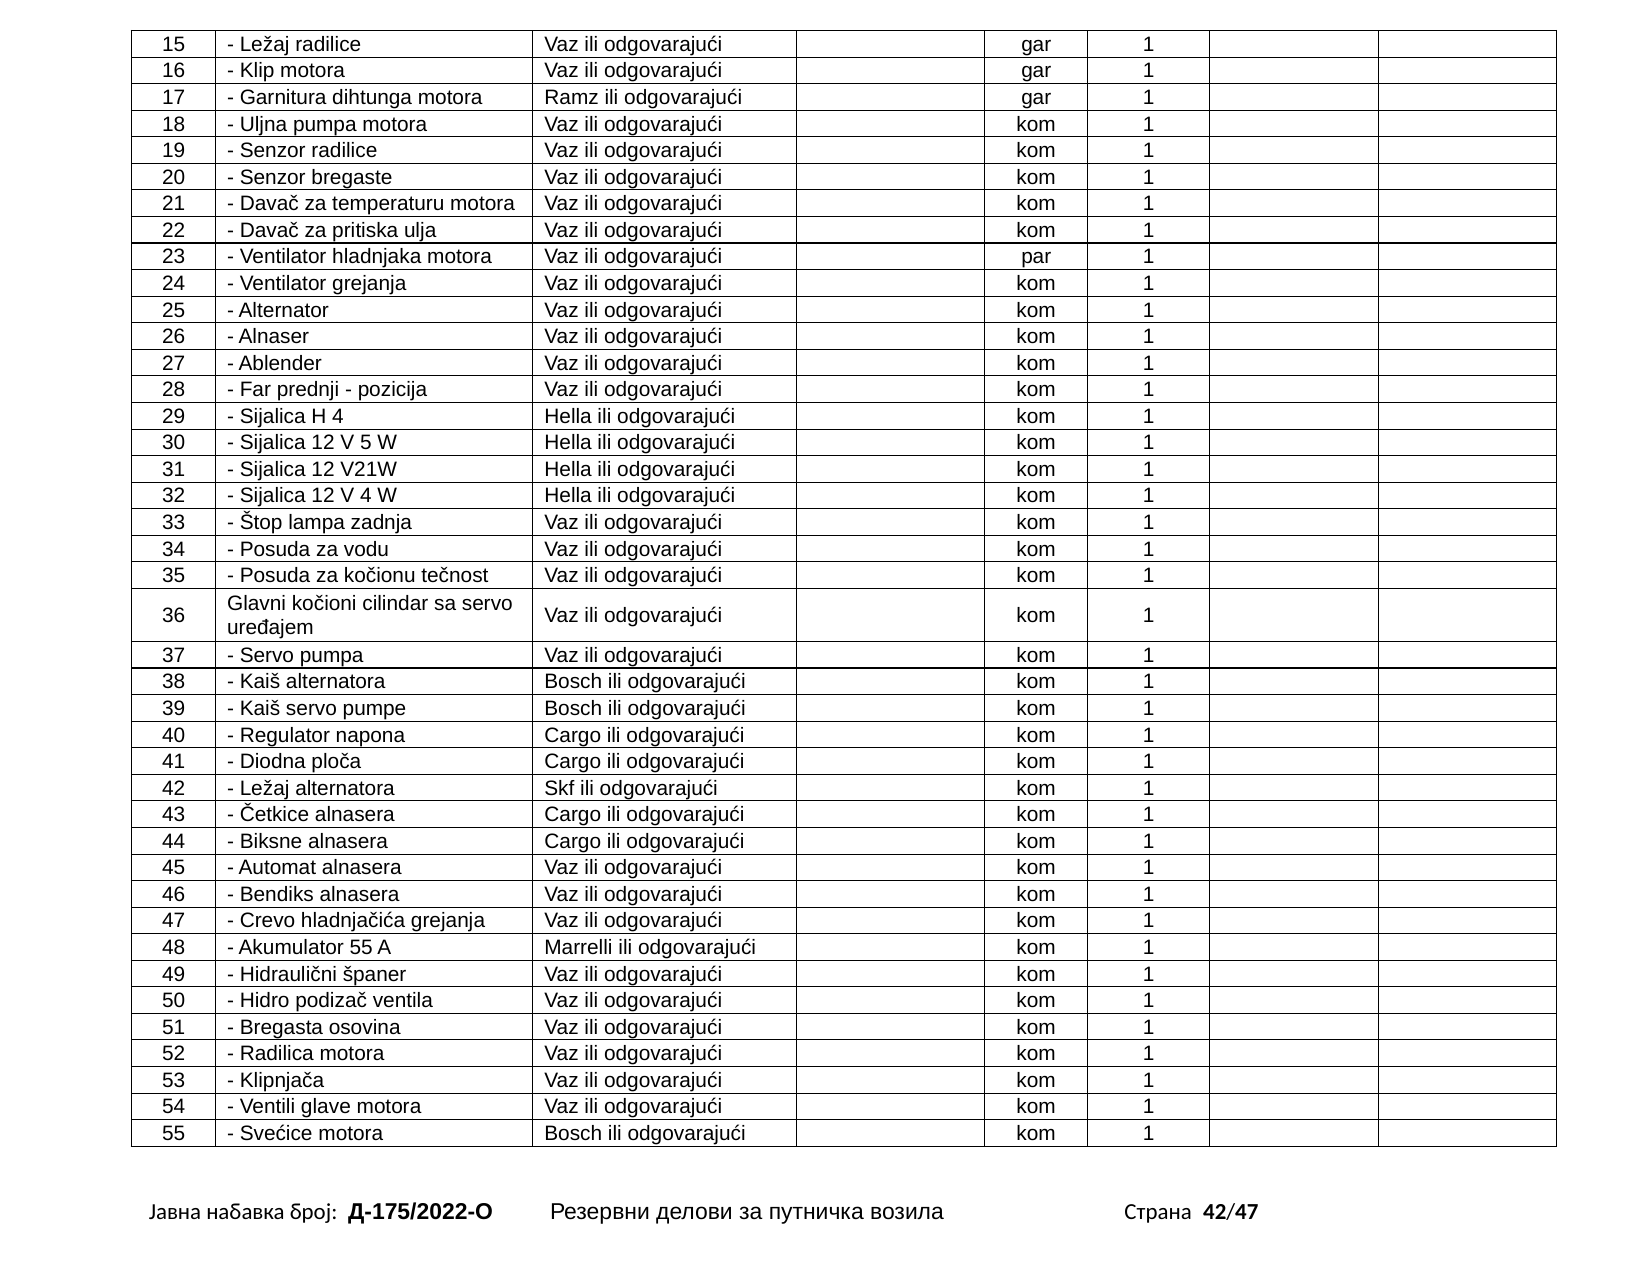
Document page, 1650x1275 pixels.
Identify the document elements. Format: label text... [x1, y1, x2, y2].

table_cell [1210, 589, 1378, 641]
table_cell 27 [132, 350, 215, 375]
table_cell 1 [1088, 536, 1209, 561]
table_cell 19 [132, 137, 215, 163]
table_cell - Senzor bregaste [216, 164, 532, 189]
table_cell [1210, 1067, 1378, 1092]
table_cell 1 [1088, 775, 1209, 800]
table_cell 1 [1088, 137, 1209, 163]
table_cell [797, 509, 984, 535]
table_cell [797, 350, 984, 375]
table_cell - Senzor radilice [216, 137, 532, 163]
table_cell Vaz ili odgovarajući [533, 190, 796, 216]
table_cell Vaz ili odgovarajući [533, 376, 796, 402]
table_cell 22 [132, 217, 215, 242]
table_cell 48 [132, 934, 215, 960]
table_cell [1379, 1040, 1556, 1066]
table_cell kom [985, 111, 1087, 136]
table_cell Vaz ili odgovarajući [533, 536, 796, 561]
table_cell - Alternator [216, 297, 532, 322]
table_cell 1 [1088, 1094, 1209, 1119]
table_cell 1 [1088, 908, 1209, 933]
table_cell [1210, 270, 1378, 296]
table_cell - Diodna ploča [216, 748, 532, 774]
table_cell [1379, 350, 1556, 375]
table_cell 20 [132, 164, 215, 189]
table_cell 1 [1088, 1120, 1209, 1146]
table_cell 30 [132, 430, 215, 455]
table_cell 54 [132, 1094, 215, 1119]
table_cell Hella ili odgovarajući [533, 456, 796, 482]
table_cell [797, 456, 984, 482]
table_cell [1210, 323, 1378, 349]
table_cell 1 [1088, 31, 1209, 57]
table_cell [797, 536, 984, 561]
table_cell 31 [132, 456, 215, 482]
table_cell - Posuda za kočionu tečnost [216, 562, 532, 588]
table_cell [797, 775, 984, 800]
table_cell - Bendiks alnasera [216, 881, 532, 907]
table_cell - Biksne alnasera [216, 828, 532, 853]
table_cell [1379, 855, 1556, 880]
table_cell - Davač za pritiska ulja [216, 217, 532, 242]
table_cell 1 [1088, 430, 1209, 455]
table_cell [1210, 137, 1378, 163]
table_cell 41 [132, 748, 215, 774]
table_cell [797, 217, 984, 242]
table_cell [797, 58, 984, 83]
table_cell kom [985, 642, 1087, 667]
table_cell [797, 642, 984, 667]
table_cell Cargo ili odgovarajući [533, 801, 796, 827]
table_cell [797, 987, 984, 1013]
table_cell - Četkice alnasera [216, 801, 532, 827]
table_cell Hella ili odgovarajući [533, 483, 796, 508]
table_cell Vaz ili odgovarajući [533, 164, 796, 189]
table_cell kom [985, 828, 1087, 853]
table_cell - Davač za temperaturu motora [216, 190, 532, 216]
table_cell Bosch ili odgovarajući [533, 695, 796, 721]
table_cell 1 [1088, 323, 1209, 349]
table_cell [1379, 881, 1556, 907]
table_cell [797, 137, 984, 163]
table_cell [1379, 828, 1556, 853]
table_cell kom [985, 509, 1087, 535]
table_cell [1379, 1094, 1556, 1119]
table_cell 15 [132, 31, 215, 57]
table_cell [1379, 31, 1556, 57]
table_cell [1210, 669, 1378, 694]
table_cell [1379, 1120, 1556, 1146]
table_cell 50 [132, 987, 215, 1013]
table_cell [1379, 323, 1556, 349]
table_cell [1210, 456, 1378, 482]
table_cell [1210, 244, 1378, 269]
table_cell - Radilica motora [216, 1040, 532, 1066]
table_cell Vaz ili odgovarajući [533, 31, 796, 57]
table_cell [1379, 84, 1556, 110]
table_cell [1379, 589, 1556, 641]
table_cell kom [985, 217, 1087, 242]
table_cell Vaz ili odgovarajući [533, 111, 796, 136]
table_cell 1 [1088, 190, 1209, 216]
table_cell 1 [1088, 376, 1209, 402]
table_cell [1210, 801, 1378, 827]
table_cell 1 [1088, 244, 1209, 269]
table_cell [797, 881, 984, 907]
table_cell [1379, 562, 1556, 588]
table_cell [797, 961, 984, 986]
table_cell [1379, 669, 1556, 694]
table_cell Vaz ili odgovarajući [533, 244, 796, 269]
table_cell kom [985, 403, 1087, 428]
table_cell [797, 1067, 984, 1092]
table_cell 1 [1088, 562, 1209, 588]
table_cell Vaz ili odgovarajući [533, 642, 796, 667]
table_cell [1210, 164, 1378, 189]
table_cell [1210, 1120, 1378, 1146]
table_cell - Posuda za vodu [216, 536, 532, 561]
table_cell 34 [132, 536, 215, 561]
table_cell 1 [1088, 695, 1209, 721]
table_cell - Sijalica 12 V 5 W [216, 430, 532, 455]
table_cell gar [985, 84, 1087, 110]
table_cell kom [985, 137, 1087, 163]
table_cell - Bregasta osovina [216, 1014, 532, 1039]
table_cell Marrelli ili odgovarajući [533, 934, 796, 960]
table_cell kom [985, 775, 1087, 800]
table_cell - Ventilator grejanja [216, 270, 532, 296]
table_cell 52 [132, 1040, 215, 1066]
table_cell Vaz ili odgovarajući [533, 137, 796, 163]
table_cell 1 [1088, 1014, 1209, 1039]
table_cell - Ležaj alternatora [216, 775, 532, 800]
table_cell [1210, 31, 1378, 57]
table_cell 21 [132, 190, 215, 216]
table_cell kom [985, 270, 1087, 296]
table_cell [797, 695, 984, 721]
table_cell [797, 31, 984, 57]
table_cell kom [985, 589, 1087, 641]
table_cell [1210, 562, 1378, 588]
table_cell [1210, 748, 1378, 774]
table_cell - Ablender [216, 350, 532, 375]
table_cell [797, 562, 984, 588]
table_cell 1 [1088, 297, 1209, 322]
table_cell - Sijalica 12 V21W [216, 456, 532, 482]
table_cell 38 [132, 669, 215, 694]
table_cell [797, 1040, 984, 1066]
table_cell 24 [132, 270, 215, 296]
table_cell 18 [132, 111, 215, 136]
table_cell Vaz ili odgovarajući [533, 961, 796, 986]
table_cell 1 [1088, 881, 1209, 907]
table_cell [1210, 828, 1378, 853]
table_cell [1210, 509, 1378, 535]
table_cell 1 [1088, 270, 1209, 296]
table_cell 1 [1088, 111, 1209, 136]
table_cell Vaz ili odgovarajući [533, 562, 796, 588]
table_cell kom [985, 376, 1087, 402]
table_cell [1210, 350, 1378, 375]
table_cell 1 [1088, 669, 1209, 694]
table_cell - Sijalica H 4 [216, 403, 532, 428]
table_cell kom [985, 1120, 1087, 1146]
table_cell [1210, 1014, 1378, 1039]
table_cell Vaz ili odgovarajući [533, 908, 796, 933]
table_cell kom [985, 164, 1087, 189]
table_cell - Ventili glave motora [216, 1094, 532, 1119]
table_cell kom [985, 961, 1087, 986]
table_cell [1379, 801, 1556, 827]
table_cell [1379, 987, 1556, 1013]
table_cell [1379, 722, 1556, 747]
table_cell [797, 244, 984, 269]
table_cell [797, 483, 984, 508]
table_cell 44 [132, 828, 215, 853]
table_cell [797, 1014, 984, 1039]
table_cell [1379, 244, 1556, 269]
table_cell [1210, 695, 1378, 721]
table_cell [797, 908, 984, 933]
table_cell [797, 934, 984, 960]
table_cell Vaz ili odgovarajući [533, 987, 796, 1013]
table_cell 26 [132, 323, 215, 349]
table_cell - Alnaser [216, 323, 532, 349]
table_cell 1 [1088, 855, 1209, 880]
table_cell 1 [1088, 722, 1209, 747]
table_cell Vaz ili odgovarajući [533, 270, 796, 296]
table_cell kom [985, 722, 1087, 747]
table_cell 17 [132, 84, 215, 110]
table_cell 55 [132, 1120, 215, 1146]
table_cell 1 [1088, 961, 1209, 986]
table_cell Vaz ili odgovarajući [533, 881, 796, 907]
table_cell - Sijalica 12 V 4 W [216, 483, 532, 508]
table_cell [797, 669, 984, 694]
table_cell Vaz ili odgovarajući [533, 855, 796, 880]
table_cell [1210, 934, 1378, 960]
table_cell - Servo pumpa [216, 642, 532, 667]
table_cell - Regulator napona [216, 722, 532, 747]
table_cell 1 [1088, 483, 1209, 508]
table_cell Skf ili odgovarajući [533, 775, 796, 800]
table_cell - Crevo hladnjačića grejanja [216, 908, 532, 933]
table_cell 25 [132, 297, 215, 322]
table_cell 1 [1088, 164, 1209, 189]
table_cell kom [985, 562, 1087, 588]
table_cell - Hidro podizač ventila [216, 987, 532, 1013]
table_cell [797, 828, 984, 853]
table_cell [1210, 642, 1378, 667]
table_cell 1 [1088, 987, 1209, 1013]
table_cell 1 [1088, 934, 1209, 960]
table_cell 49 [132, 961, 215, 986]
table_cell [1210, 1094, 1378, 1119]
table_cell Vaz ili odgovarajući [533, 1067, 796, 1092]
table_cell [1210, 855, 1378, 880]
table_cell Vaz ili odgovarajući [533, 589, 796, 641]
table_cell [1379, 934, 1556, 960]
table_cell 39 [132, 695, 215, 721]
table_cell kom [985, 695, 1087, 721]
table_cell 40 [132, 722, 215, 747]
table_cell 1 [1088, 509, 1209, 535]
table_cell Cargo ili odgovarajući [533, 722, 796, 747]
table_cell - Garnitura dihtunga motora [216, 84, 532, 110]
table_cell Glavni kočioni cilindar sa servo uređajem [216, 589, 532, 641]
table_cell [1379, 58, 1556, 83]
table_cell [797, 376, 984, 402]
table_cell [797, 430, 984, 455]
table_cell [1210, 536, 1378, 561]
table_cell [1379, 137, 1556, 163]
table_cell 16 [132, 58, 215, 83]
table_cell Vaz ili odgovarajući [533, 509, 796, 535]
table_cell gar [985, 31, 1087, 57]
table_cell [1210, 1040, 1378, 1066]
table_cell [797, 1094, 984, 1119]
table_cell [1379, 509, 1556, 535]
table_cell kom [985, 190, 1087, 216]
table_cell kom [985, 908, 1087, 933]
table_cell kom [985, 323, 1087, 349]
table_cell [1210, 403, 1378, 428]
table_cell 1 [1088, 1067, 1209, 1092]
table_cell Vaz ili odgovarajući [533, 217, 796, 242]
table_cell 45 [132, 855, 215, 880]
table_cell 36 [132, 589, 215, 641]
table_cell 1 [1088, 456, 1209, 482]
table_cell - Automat alnasera [216, 855, 532, 880]
table_cell 1 [1088, 748, 1209, 774]
table_cell 46 [132, 881, 215, 907]
table_cell [797, 1120, 984, 1146]
table_cell Hella ili odgovarajući [533, 430, 796, 455]
table_cell 29 [132, 403, 215, 428]
table_cell [797, 111, 984, 136]
table_cell Vaz ili odgovarajući [533, 1040, 796, 1066]
table_cell kom [985, 801, 1087, 827]
table_cell [1379, 297, 1556, 322]
table_cell kom [985, 1094, 1087, 1119]
table_cell kom [985, 669, 1087, 694]
table_cell kom [985, 987, 1087, 1013]
table_cell kom [985, 934, 1087, 960]
table_cell [797, 403, 984, 428]
table_cell [1379, 111, 1556, 136]
table_cell [1379, 1014, 1556, 1039]
table_cell [1210, 483, 1378, 508]
table_cell - Ležaj radilice [216, 31, 532, 57]
table_cell - Štop lampa zadnja [216, 509, 532, 535]
table_cell [1379, 483, 1556, 508]
table_cell - Klipnjača [216, 1067, 532, 1092]
table_cell [1210, 297, 1378, 322]
table_cell [1379, 190, 1556, 216]
table_cell [797, 748, 984, 774]
table_cell 1 [1088, 403, 1209, 428]
table_cell 1 [1088, 828, 1209, 853]
table_cell 47 [132, 908, 215, 933]
table_cell [1379, 961, 1556, 986]
table_cell 1 [1088, 217, 1209, 242]
table_cell [797, 855, 984, 880]
table_cell [1379, 164, 1556, 189]
table_cell par [985, 244, 1087, 269]
table_cell [1210, 987, 1378, 1013]
table_cell [1379, 1067, 1556, 1092]
table_cell kom [985, 297, 1087, 322]
table_cell 1 [1088, 589, 1209, 641]
table_cell Vaz ili odgovarajući [533, 350, 796, 375]
table_cell [1210, 881, 1378, 907]
table_cell [797, 589, 984, 641]
table_cell [1379, 642, 1556, 667]
table_cell - Hidraulični španer [216, 961, 532, 986]
table_cell 51 [132, 1014, 215, 1039]
table_cell 23 [132, 244, 215, 269]
table_cell [797, 84, 984, 110]
table_cell [1379, 775, 1556, 800]
table_cell kom [985, 536, 1087, 561]
table_cell [797, 801, 984, 827]
table_cell kom [985, 1014, 1087, 1039]
table_cell - Kaiš servo pumpe [216, 695, 532, 721]
table_cell [1379, 748, 1556, 774]
table_cell [1379, 430, 1556, 455]
table_cell kom [985, 483, 1087, 508]
table_cell kom [985, 430, 1087, 455]
table_cell [1379, 376, 1556, 402]
table_cell [797, 722, 984, 747]
table_cell [1210, 376, 1378, 402]
table_cell - Svećice motora [216, 1120, 532, 1146]
table_cell Cargo ili odgovarajući [533, 828, 796, 853]
table_cell 1 [1088, 1040, 1209, 1066]
table_cell gar [985, 58, 1087, 83]
table_cell Vaz ili odgovarajući [533, 58, 796, 83]
table_cell Cargo ili odgovarajući [533, 748, 796, 774]
table_cell [797, 164, 984, 189]
table_cell [1379, 908, 1556, 933]
table_cell kom [985, 1040, 1087, 1066]
table_cell [1379, 536, 1556, 561]
table_cell [1210, 190, 1378, 216]
table_cell - Akumulator 55 A [216, 934, 532, 960]
table_cell [1379, 270, 1556, 296]
table_cell Ramz ili odgovarajući [533, 84, 796, 110]
table_cell 33 [132, 509, 215, 535]
table_cell - Uljna pumpa motora [216, 111, 532, 136]
table_cell 37 [132, 642, 215, 667]
table_cell kom [985, 881, 1087, 907]
table_cell [1210, 908, 1378, 933]
table_cell 42 [132, 775, 215, 800]
table_cell [797, 323, 984, 349]
table_cell [797, 190, 984, 216]
table_cell kom [985, 456, 1087, 482]
table_cell 1 [1088, 58, 1209, 83]
table_cell [1210, 217, 1378, 242]
table_cell [797, 270, 984, 296]
table_cell Vaz ili odgovarajući [533, 1094, 796, 1119]
table_cell kom [985, 748, 1087, 774]
table_cell [1379, 217, 1556, 242]
table_cell 43 [132, 801, 215, 827]
table_cell [1379, 403, 1556, 428]
table_cell kom [985, 855, 1087, 880]
table_cell [1210, 722, 1378, 747]
table_cell [797, 297, 984, 322]
table_cell Bosch ili odgovarajući [533, 669, 796, 694]
table_cell [1210, 961, 1378, 986]
table_cell [1379, 456, 1556, 482]
table_cell Bosch ili odgovarajući [533, 1120, 796, 1146]
table_cell 1 [1088, 350, 1209, 375]
table_cell Vaz ili odgovarajući [533, 323, 796, 349]
table_cell 1 [1088, 84, 1209, 110]
table_cell 53 [132, 1067, 215, 1092]
table_cell [1210, 775, 1378, 800]
table_cell kom [985, 1067, 1087, 1092]
table_cell - Far prednji - pozicija [216, 376, 532, 402]
table_cell [1379, 695, 1556, 721]
table_cell Vaz ili odgovarajući [533, 297, 796, 322]
table_cell [1210, 84, 1378, 110]
table_cell kom [985, 350, 1087, 375]
table_cell - Kaiš alternatora [216, 669, 532, 694]
table_cell 35 [132, 562, 215, 588]
table_cell [1210, 111, 1378, 136]
table_cell 28 [132, 376, 215, 402]
table_cell - Ventilator hladnjaka motora [216, 244, 532, 269]
table_cell 32 [132, 483, 215, 508]
table_cell - Klip motora [216, 58, 532, 83]
table_cell [1210, 430, 1378, 455]
table_cell [1210, 58, 1378, 83]
table_cell 1 [1088, 801, 1209, 827]
table_cell Vaz ili odgovarajući [533, 1014, 796, 1039]
table_cell Hella ili odgovarajući [533, 403, 796, 428]
table_cell 1 [1088, 642, 1209, 667]
